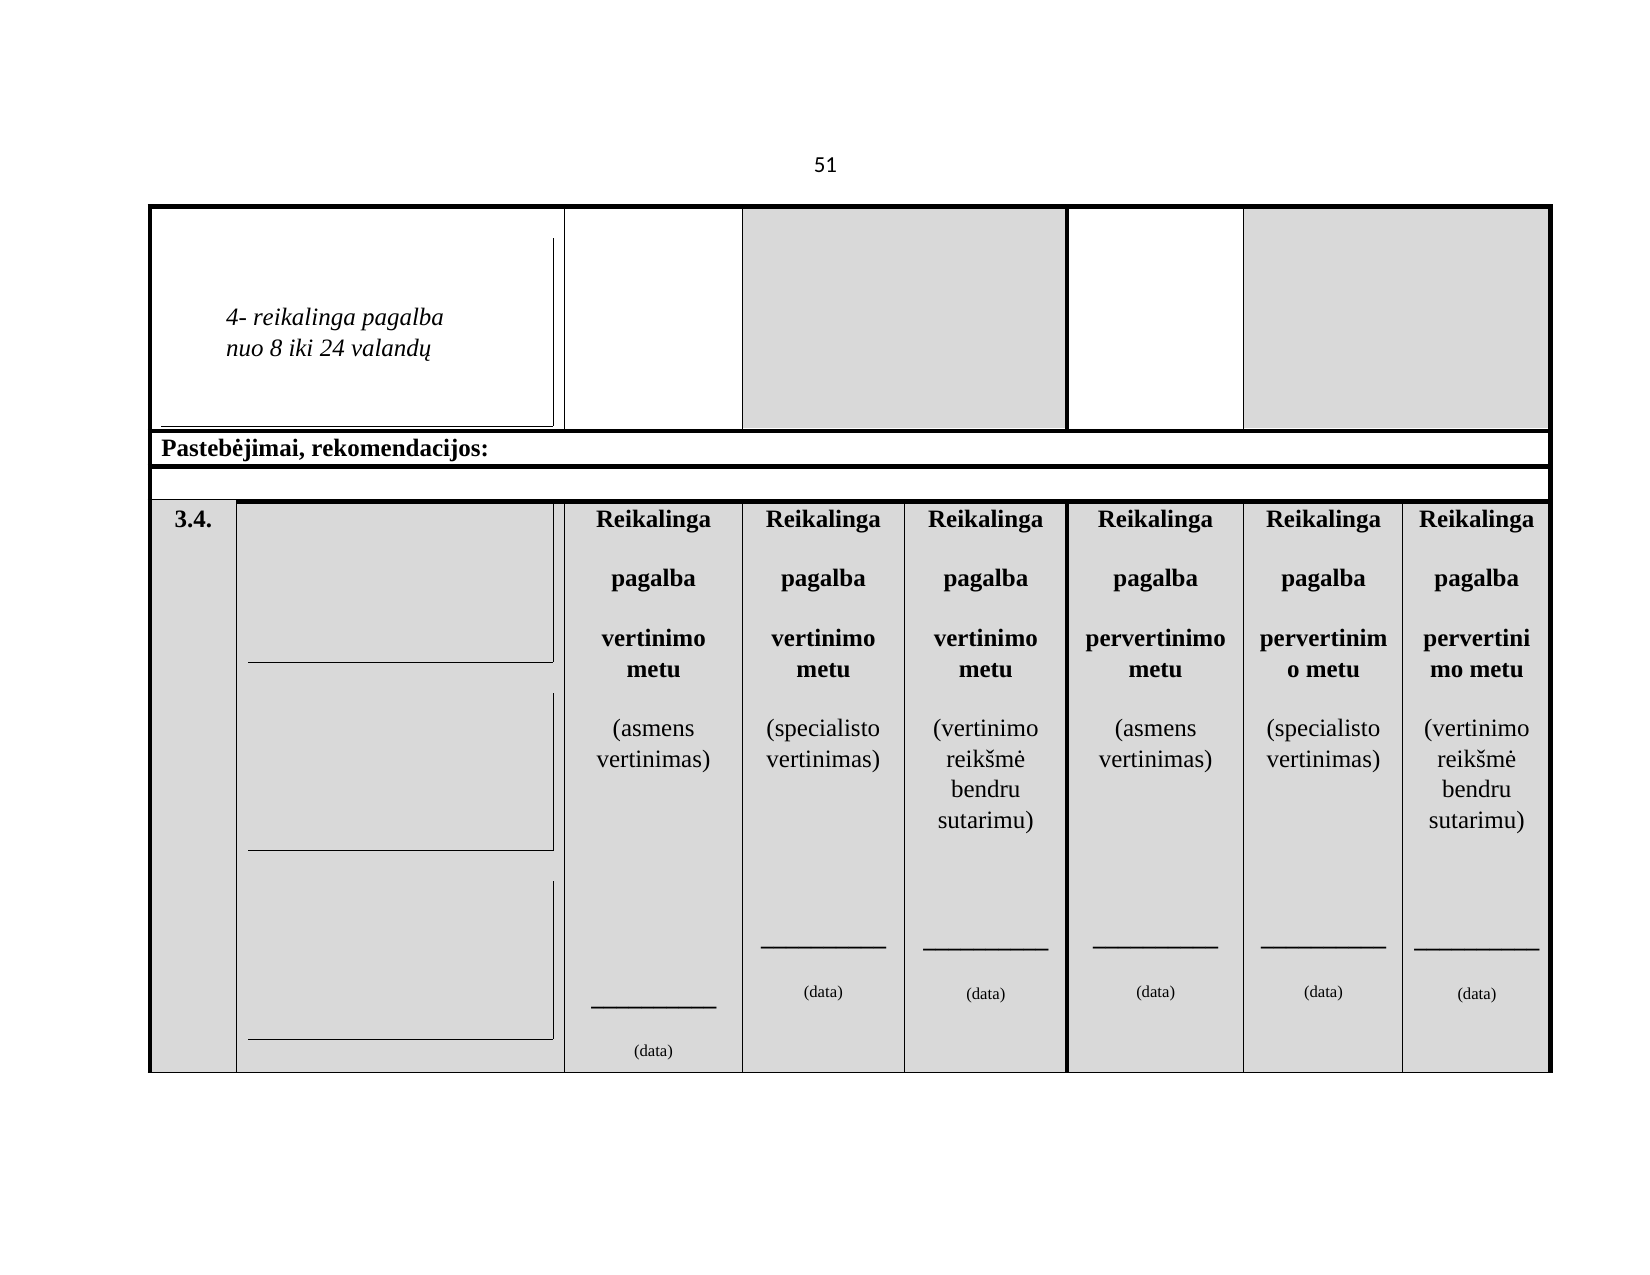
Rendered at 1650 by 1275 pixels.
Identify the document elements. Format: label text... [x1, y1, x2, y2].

table_cell Reikalinga pagalba vertinimo metu (vertinimo reikšmė bendru sutarimu) __________ (data) [905, 504, 1065, 1072]
table_cell Reikalinga pagalba pervertinimo metu (asmens vertinimas) __________ (data) [1069, 504, 1243, 1072]
table_cell [743, 209, 1065, 428]
table_cell Reikalinga pagalba vertinimo metu (asmens vertinimas) __________ (data) [565, 504, 742, 1072]
table_cell [152, 469, 1548, 499]
table_cell Reikalinga pagalba pervertinimo metu (vertinimo reikšmė bendru sutarimu) __________ (data) [1403, 504, 1548, 1072]
table_cell 4- reikalinga pagalba nuo 8 iki 24 valandų [152, 209, 564, 428]
table_cell [1244, 209, 1548, 428]
table_cell [237, 504, 564, 1072]
table_cell [565, 209, 742, 428]
table_cell Reikalinga pagalba pervertinimo metu (specialisto vertinimas) __________ (data) [1244, 504, 1402, 1072]
table_cell 3.4. [152, 500, 236, 1072]
table_cell [1069, 209, 1243, 428]
table_cell Pastebėjimai, rekomendacijos: [152, 433, 1548, 464]
table_cell Reikalinga pagalba vertinimo metu (specialisto vertinimas) __________ (data) [743, 504, 904, 1072]
